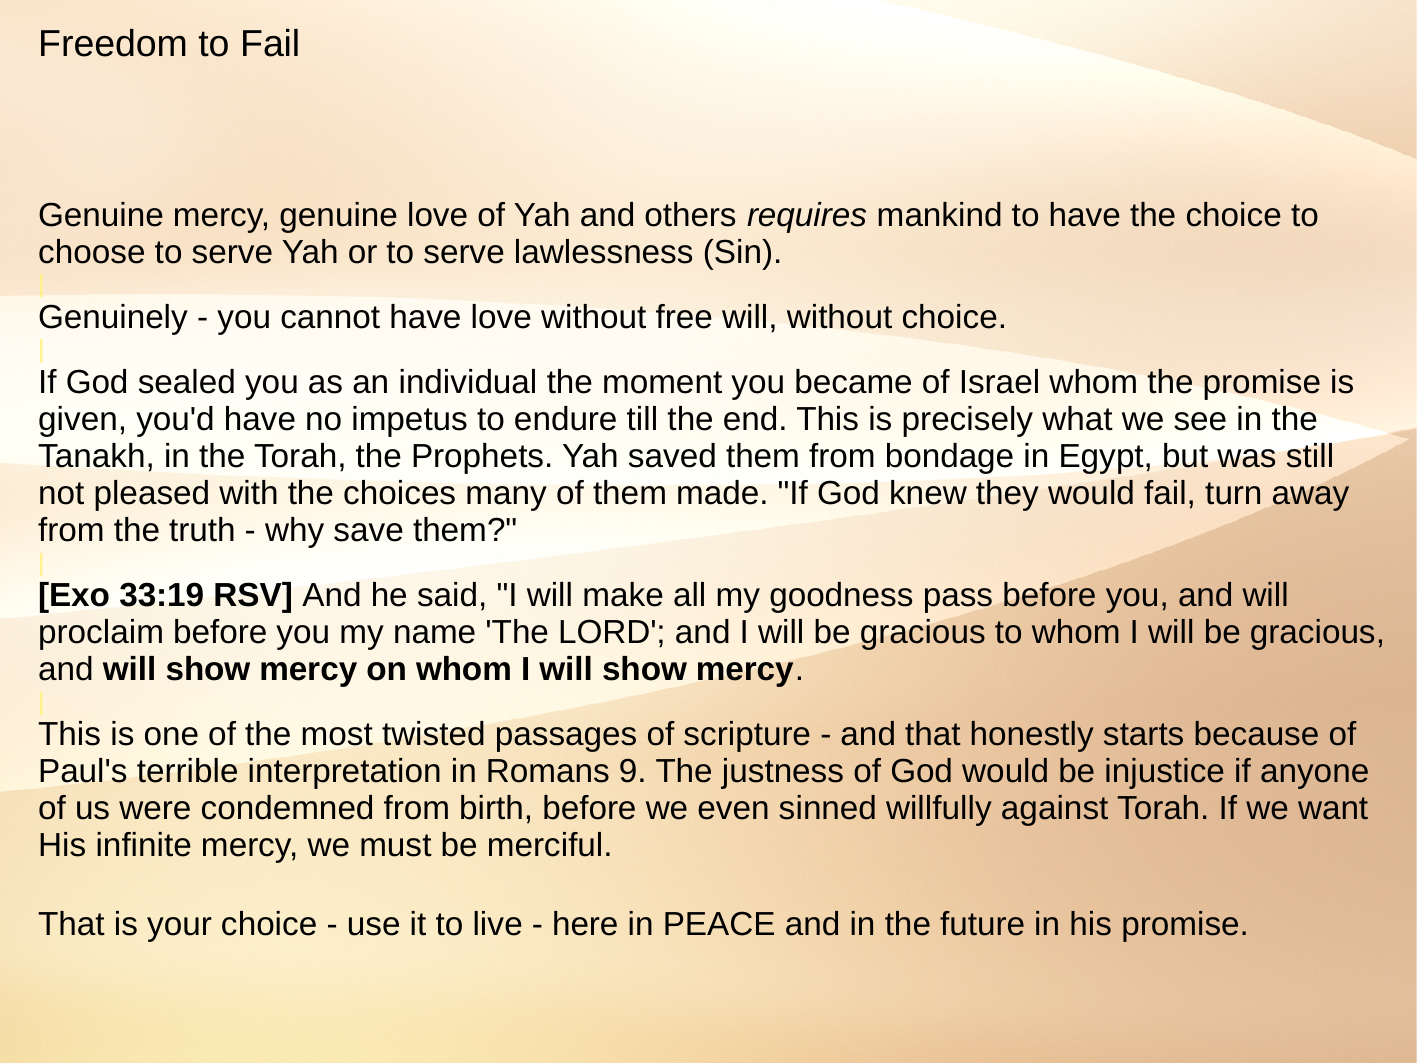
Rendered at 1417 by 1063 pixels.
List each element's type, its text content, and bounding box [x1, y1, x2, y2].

picture [0, 0, 1417, 1063]
text_box Freedom to Fail [23, 15, 1383, 171]
text_box Genuine mercy, genuine love of Yah and others requires mankind to have the choice to choose to serve Yah or to serve lawlessness (Sin). | Genuinely - you cannot have love without free will, without choice. | If God sealed you as an individual the moment you became of Israel whom the promise is given, you'd have no impetus to endure till the end. This is precisely what we see in the Tanakh, in the Torah, the Prophets. Yah saved them from bondage in Egypt, but was still not pleased with the choices many of them made. "If God knew they would fail, turn away from the truth - why save them?" | [Exo 33:19 RSV] And he said, "I will make all my goodness pass before you, and will proclaim before you my name 'The LORD'; and I will be gracious to whom I will be gracious, and will show mercy on whom I will show mercy. | This is one of the most twisted passages of scripture - and that honestly starts because of Paul's terrible interpretation in Romans 9. The justness of God would be injustice if anyone of us were condemned from birth, before we even sinned willfully against Torah. If we want His infinite mercy, we must be merciful. That is your choice - use it to live - here in PEACE and in the future in his promise. [23, 188, 1404, 1053]
